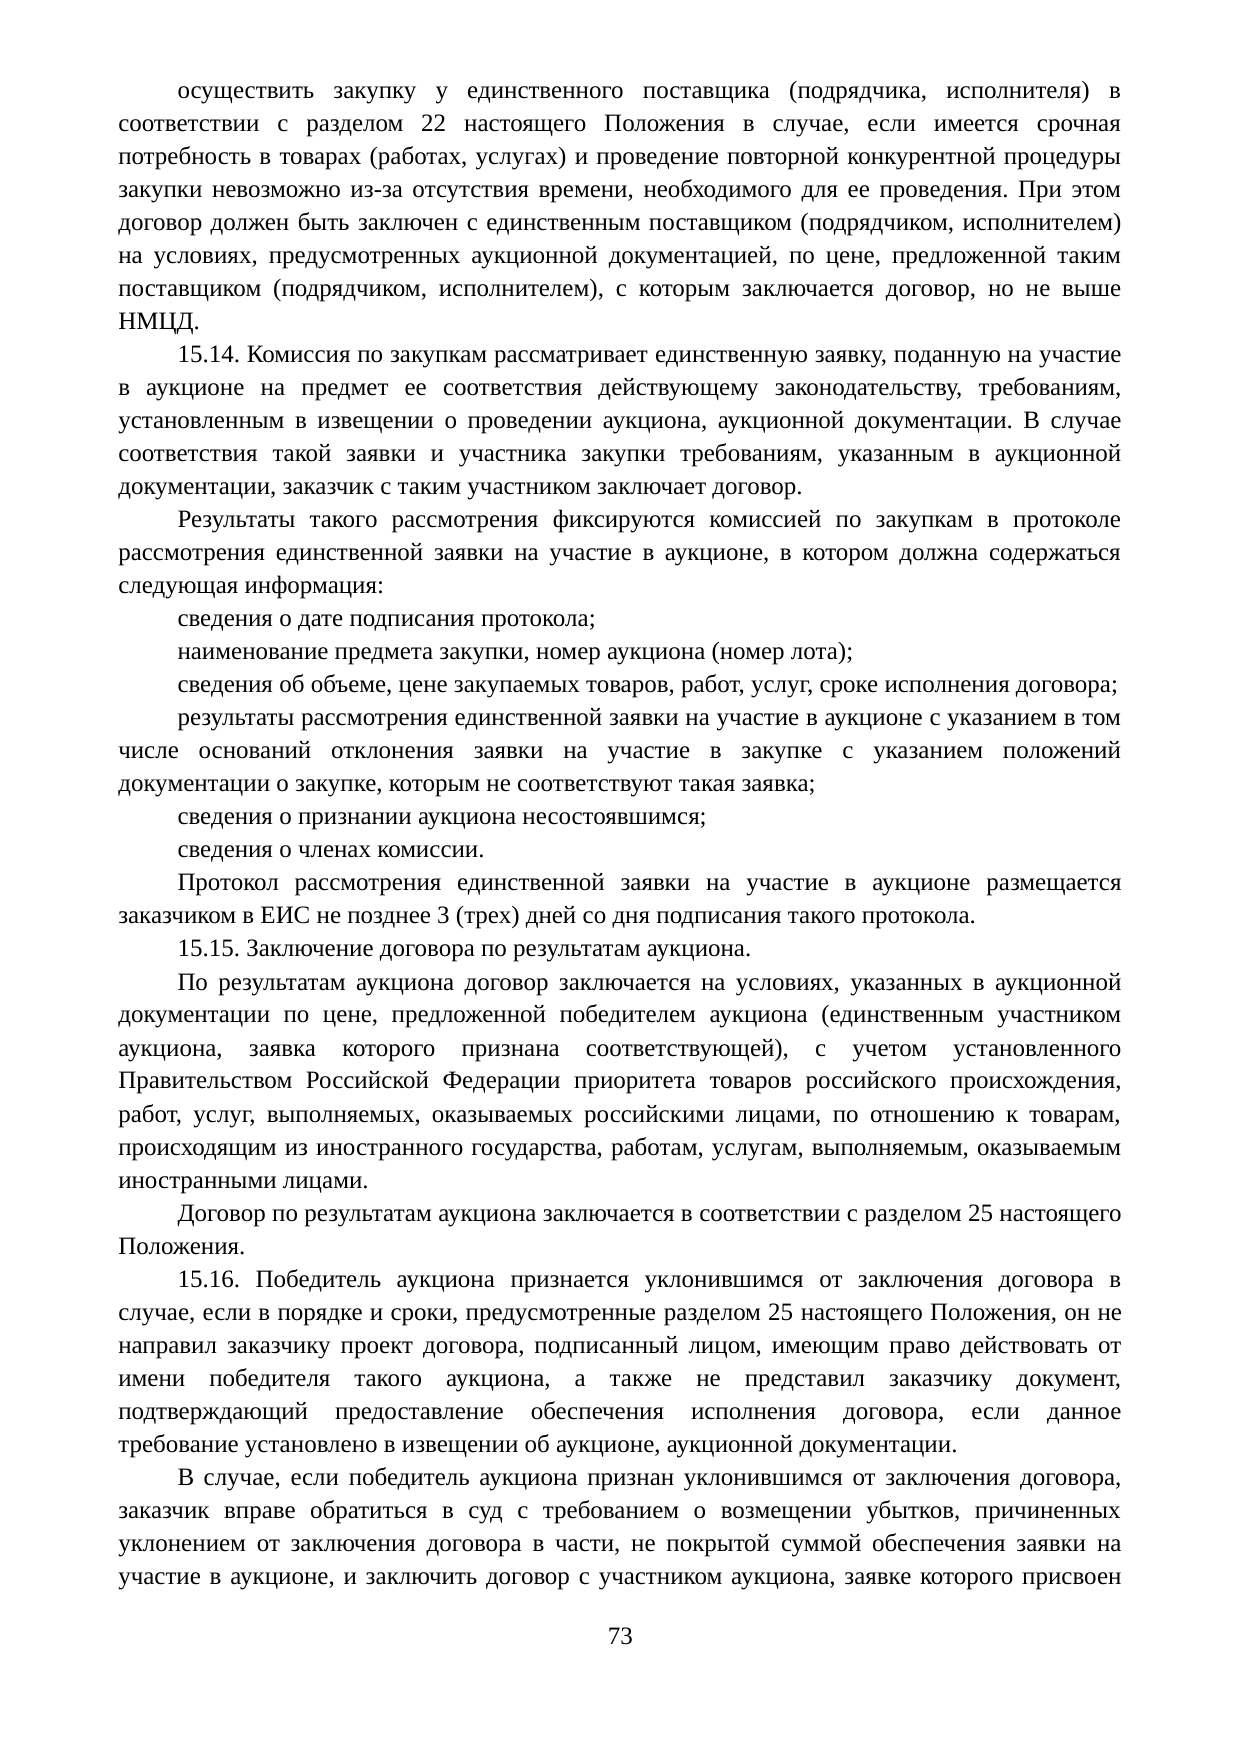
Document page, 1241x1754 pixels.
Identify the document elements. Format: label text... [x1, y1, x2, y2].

text 15.16. Победитель аукциона признается уклонившимся от заключения договора в случае, если в порядке и сроки, предусмотренные разделом 25 настоящего Положения, он не направил заказчику проект договора, подписанный лицом, имеющим право действовать от имени победителя такого аукциона, а также не представил заказчику документ, подтверждающий предоставление обеспечения исполнения договора, если данное требование установлено в извещении об аукционе, аукционной документации. [118, 1264, 1122, 1458]
text По результатам аукциона договор заключается на условиях, указанных в аукционной документации по цене, предложенной победителем аукциона (единственным участником аукциона, заявка которого признана соответствующей), с учетом установленного Правительством Российской Федерации приоритета товаров российского происхождения, работ, услуг, выполняемых, оказываемых российскими лицами, по отношению к товарам, происходящим из иностранного государства, работам, услугам, выполняемым, оказываемым иностранными лицами. [118, 967, 1122, 1193]
text 15.15. Заключение договора по результатам аукциона. [118, 933, 1122, 962]
text 15.14. Комиссия по закупкам рассматривает единственную заявку, поданную на участие в аукционе на предмет ее соответствия действующему законодательству, требованиям, установленным в извещении о проведении аукциона, аукционной документации. В случае соответствия такой заявки и участника закупки требованиям, указанным в аукционной документации, заказчик с таким участником заключает договор. [118, 339, 1122, 500]
text сведения о признании аукциона несостоявшимся; [118, 801, 1122, 830]
text Результаты такого рассмотрения фиксируются комиссией по закупкам в протоколе рассмотрения единственной заявки на участие в аукционе, в котором должна содержаться следующая информация: [118, 504, 1122, 599]
text Договор по результатам аукциона заключается в соответствии с разделом 25 настоящего Положения. [118, 1198, 1122, 1259]
text сведения об объеме, цене закупаемых товаров, работ, услуг, сроке исполнения договора; [118, 669, 1122, 698]
text сведения о дате подписания протокола; [118, 603, 1122, 632]
text осуществить закупку у единственного поставщика (подрядчика, исполнителя) в соответствии с разделом 22 настоящего Положения в случае, если имеется срочная потребность в товарах (работах, услугах) и проведение повторной конкурентной процедуры закупки невозможно из-за отсутствия времени, необходимого для ее проведения. При этом договор должен быть заключен с единственным поставщиком (подрядчиком, исполнителем) на условиях, предусмотренных аукционной документацией, по цене, предложенной таким поставщиком (подрядчиком, исполнителем), с которым заключается договор, но не выше НМЦД. [118, 75, 1122, 335]
text Протокол рассмотрения единственной заявки на участие в аукционе размещается заказчиком в ЕИС не позднее 3 (трех) дней со дня подписания такого протокола. [118, 867, 1122, 929]
text результаты рассмотрения единственной заявки на участие в аукционе с указанием в том числе оснований отклонения заявки на участие в закупке с указанием положений документации о закупке, которым не соответствуют такая заявка; [118, 702, 1122, 797]
text сведения о членах комиссии. [118, 834, 1122, 863]
text В случае, если победитель аукциона признан уклонившимся от заключения договора, заказчик вправе обратиться в суд с требованием о возмещении убытков, причиненных уклонением от заключения договора в части, не покрытой суммой обеспечения заявки на участие в аукционе, и заключить договор с участником аукциона, заявке которого присвоен [118, 1462, 1122, 1590]
text наименование предмета закупки, номер аукциона (номер лота); [118, 636, 1122, 665]
